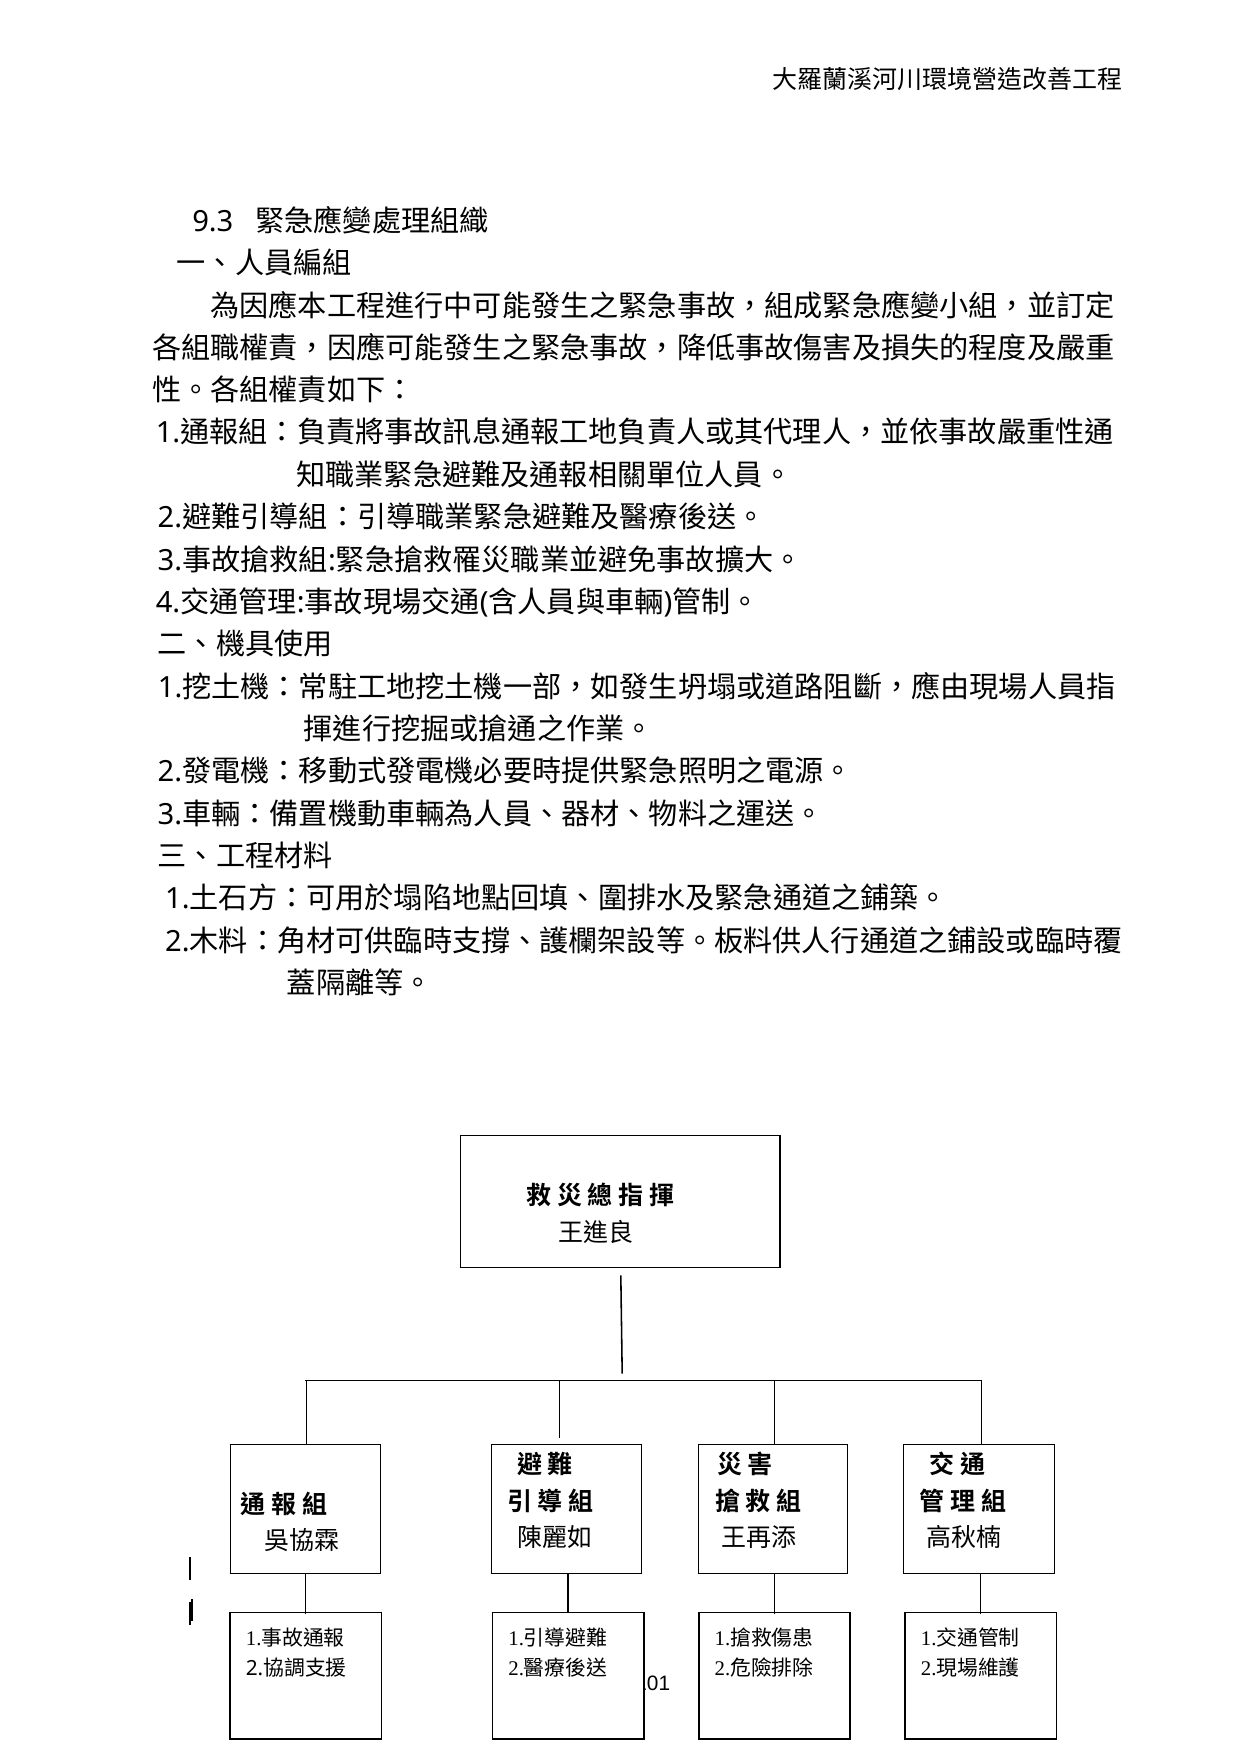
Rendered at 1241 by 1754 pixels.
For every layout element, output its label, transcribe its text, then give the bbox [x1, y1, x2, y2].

text 1.引導避難 [508, 1621, 628, 1651]
table_header [848, 1444, 903, 1573]
table_header 通 報 組 吳協霖 [231, 1445, 380, 1573]
text 1.土石方：可用於塌陷地點回填、圍排水及緊急通道之鋪築。 [118, 875, 1122, 917]
text 二、機具使用 [118, 621, 1122, 663]
text 1.搶救傷患 [714, 1621, 834, 1651]
text 3.事故搶救組:緊急搶救罹災職業並避免事故擴大。 [118, 536, 1122, 578]
table_header [381, 1444, 491, 1573]
text 2.危險排除 [714, 1651, 834, 1681]
text 2.木料：角材可供臨時支撐、護欄架設等。板料供人行通道之鋪設或臨時覆蓋隔離等。 [157, 917, 1122, 1002]
text 2.避難引導組：引導職業緊急避難及醫療後送。 [118, 494, 1122, 536]
text 3.車輛：備置機動車輛為人員、器材、物料之運送。 [118, 790, 1122, 833]
text 1.交通管制 [921, 1621, 1041, 1651]
text 一、人員編組 [118, 240, 1122, 282]
text 為因應本工程進行中可能發生之緊急事故，組成緊急應變小組，並訂定各組職權責，因應可能發生之緊急事故，降低事故傷害及損失的程度及嚴重性。各組權責如下： [152, 282, 1122, 409]
table_header 災 害 搶 救 組 王再添 [699, 1445, 847, 1573]
table_header 救 災 總 指 揮 王進良 [461, 1136, 779, 1267]
text 1.通報組：負責將事故訊息通報工地負責人或其代理人，並依事故嚴重性通知職業緊急避難及通報相關單位人員。 [156, 409, 1122, 494]
text 1.事故通報 [246, 1621, 366, 1651]
text 9.3 緊急應變處理組織 [192, 197, 1122, 240]
text 2.現場維護 [921, 1651, 1041, 1681]
table_header [642, 1444, 698, 1573]
text 2.協調支援 [246, 1651, 366, 1681]
table_header 避 難 引 導 組 陳麗如 [492, 1445, 641, 1573]
text 1.挖土機：常駐工地挖土機一部，如發生坍塌或道路阻斷，應由現場人員指揮進行挖掘或搶通之作業。 [158, 663, 1122, 748]
text 2.醫療後送 [508, 1651, 628, 1681]
text 4.交通管理:事故現場交通(含人員與車輛)管制。 [118, 578, 1122, 621]
text 2.發電機：移動式發電機必要時提供緊急照明之電源。 [118, 748, 1122, 790]
table_header 交 通 管 理 組 高秋楠 [904, 1445, 1054, 1573]
text 三、工程材料 [118, 833, 1122, 875]
